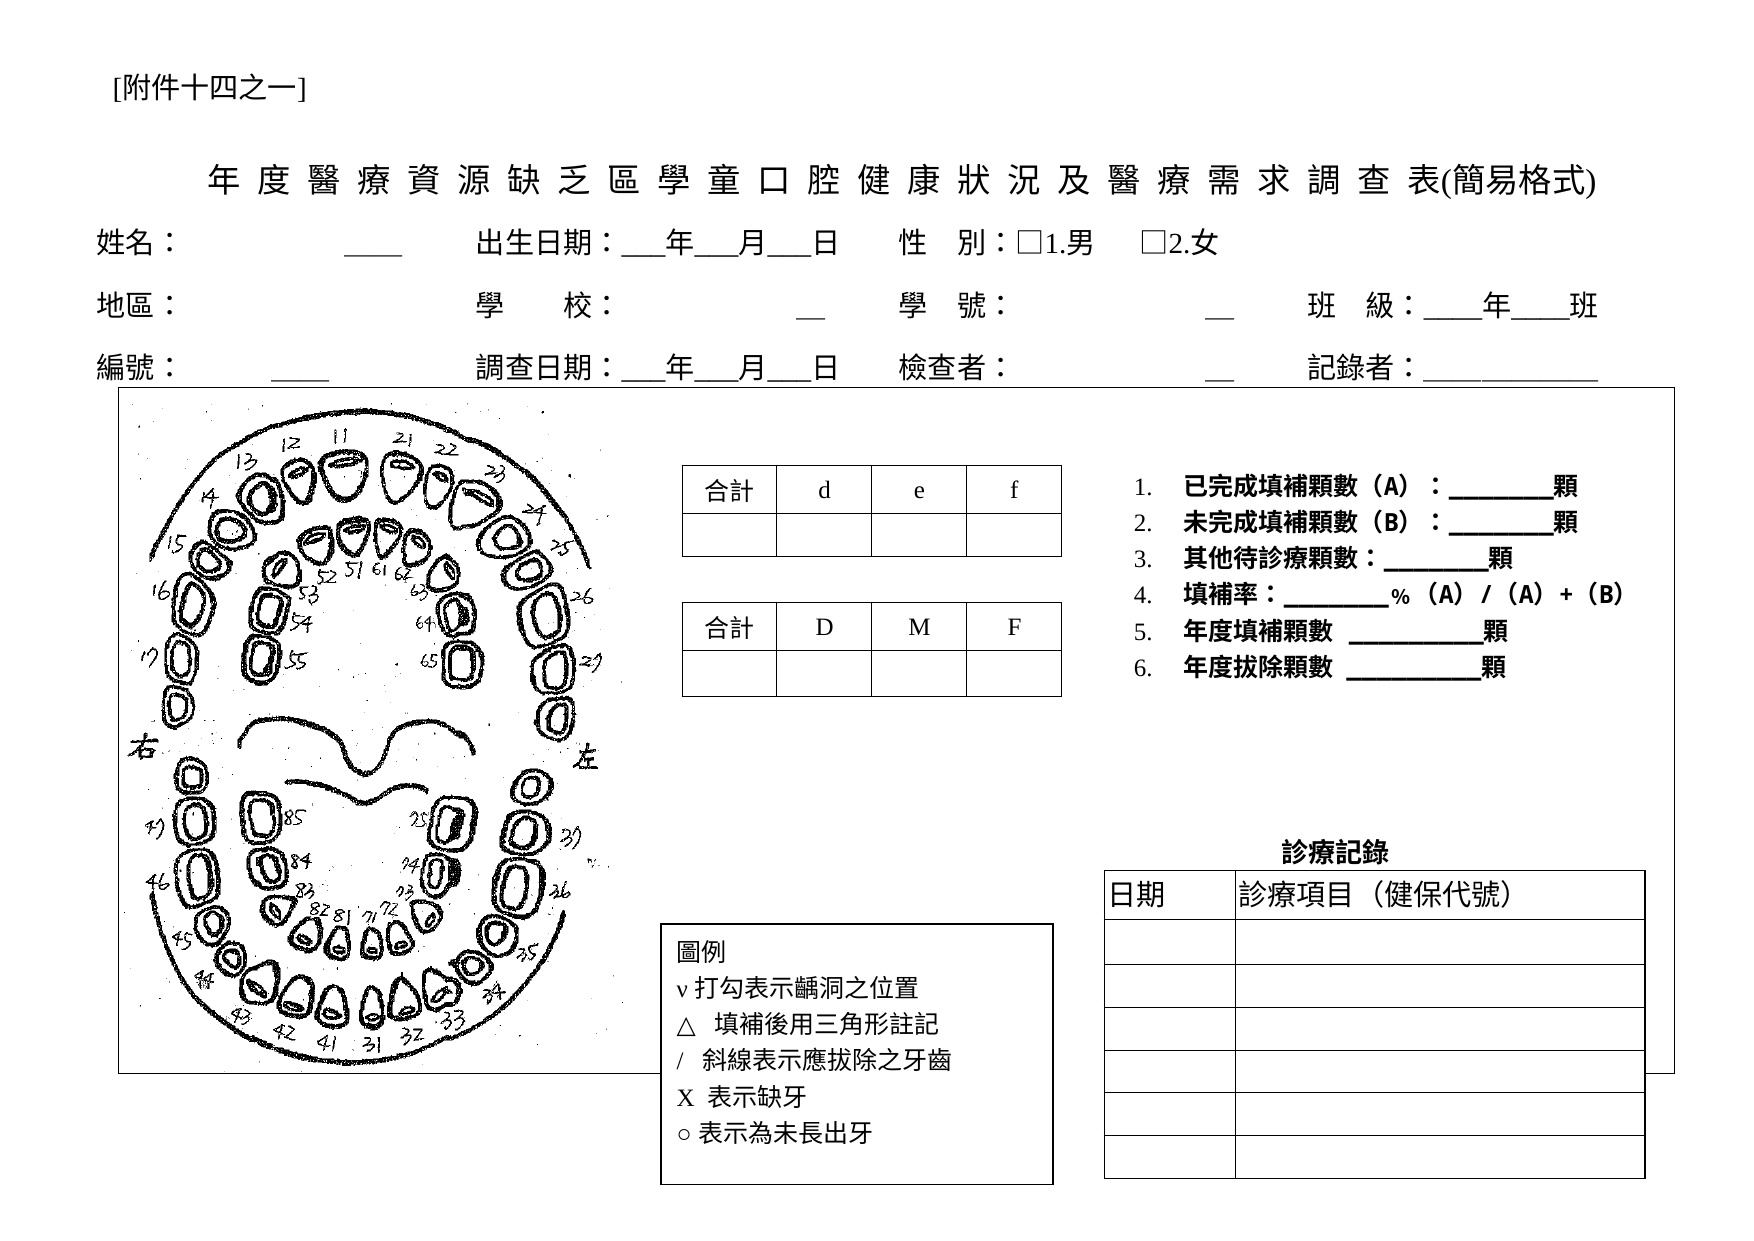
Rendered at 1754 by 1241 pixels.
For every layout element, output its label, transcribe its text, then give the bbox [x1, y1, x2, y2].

table_cell [777, 557, 872, 602]
text 編號： ＿＿ 調查日期：___年___月___日 檢查者： ＿ 記錄者：＿＿＿＿＿＿ [96, 324, 1714, 387]
text 年 度 醫 療 資 源 缺 乏 區 學 童 口 腔 健 康 狀 況 及 醫 療 需 求 調 查 表(簡易格式) [82, 137, 1671, 199]
text [97, 57, 341, 132]
table_header [662, 925, 1052, 1184]
text [附件十四之一] [112, 64, 326, 107]
table_cell [1105, 1008, 1235, 1049]
table_cell [1236, 965, 1644, 1007]
table_cell [1105, 1093, 1235, 1135]
table_cell [1105, 1051, 1235, 1092]
table_header 日期 [1105, 871, 1235, 919]
table_cell [872, 557, 967, 602]
table_cell D [777, 603, 871, 650]
table_cell F [967, 603, 1061, 650]
text 姓名： ＿＿ 出生日期：___年___月___日 性 別：□1.男 □2.女 [96, 199, 1714, 262]
table_cell [967, 514, 1061, 556]
table_cell [1236, 1093, 1644, 1135]
table_header 診療項目（健保代號） [1236, 871, 1644, 919]
table_cell [777, 514, 871, 556]
table_cell [967, 651, 1061, 696]
table_cell [1105, 1136, 1235, 1178]
table_cell [1236, 1051, 1644, 1092]
table_cell [1236, 920, 1644, 964]
table_cell [1236, 1008, 1644, 1049]
table_cell [1105, 965, 1235, 1007]
table_cell [967, 557, 1062, 602]
table_cell [777, 651, 871, 696]
table_cell [1105, 920, 1235, 964]
table_cell 合計 [683, 603, 776, 650]
table_header d [777, 466, 871, 513]
table_cell [1236, 1136, 1644, 1178]
table_cell [683, 651, 776, 696]
table_cell M [872, 603, 966, 650]
table_header [119, 388, 1674, 1240]
table_header 合計 [683, 466, 776, 513]
table_header e [872, 466, 966, 513]
table_cell [872, 651, 966, 696]
table_cell [682, 557, 777, 602]
table_header f [967, 466, 1061, 513]
text 地區： 學 校： ＿ 學 號： ＿ 班 級：____年____班 [96, 262, 1714, 324]
table_cell [683, 514, 776, 556]
table_cell [872, 514, 966, 556]
